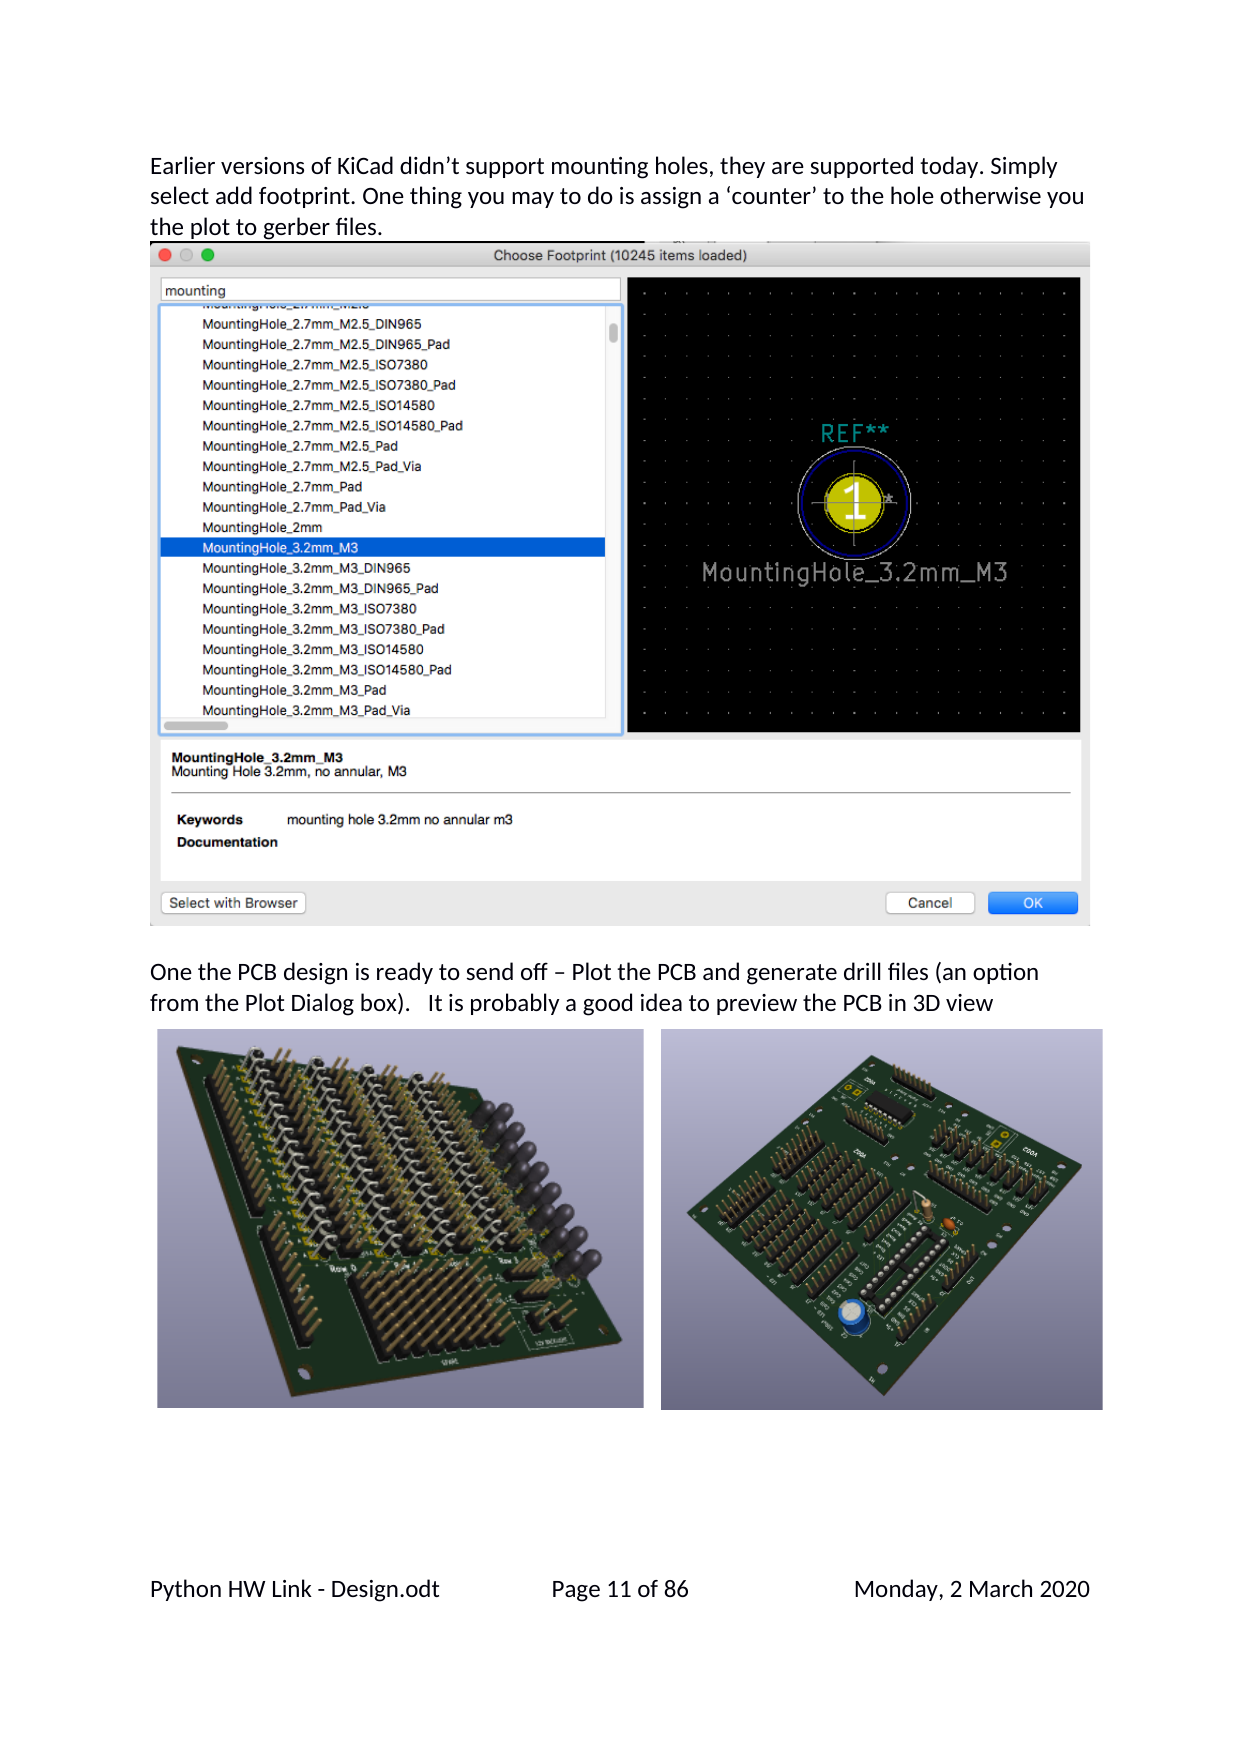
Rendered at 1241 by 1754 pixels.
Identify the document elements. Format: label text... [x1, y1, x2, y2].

picture [150, 241, 1091, 926]
text One the PCB design is ready to send off – Plot the PCB and generate drill files (an option from the Plot Dialog box). It is probably a good idea to preview the PCB in 3D view [150, 957, 1090, 1018]
text Earlier versions of KiCad didn’t support mounting holes, they are supported today. Simply select add footprint. One thing you may to do is assign a ‘counter’ to the hole otherwise you the plot to gerber files. [150, 150, 1090, 241]
picture [661, 1029, 1103, 1410]
picture [157, 1029, 644, 1408]
